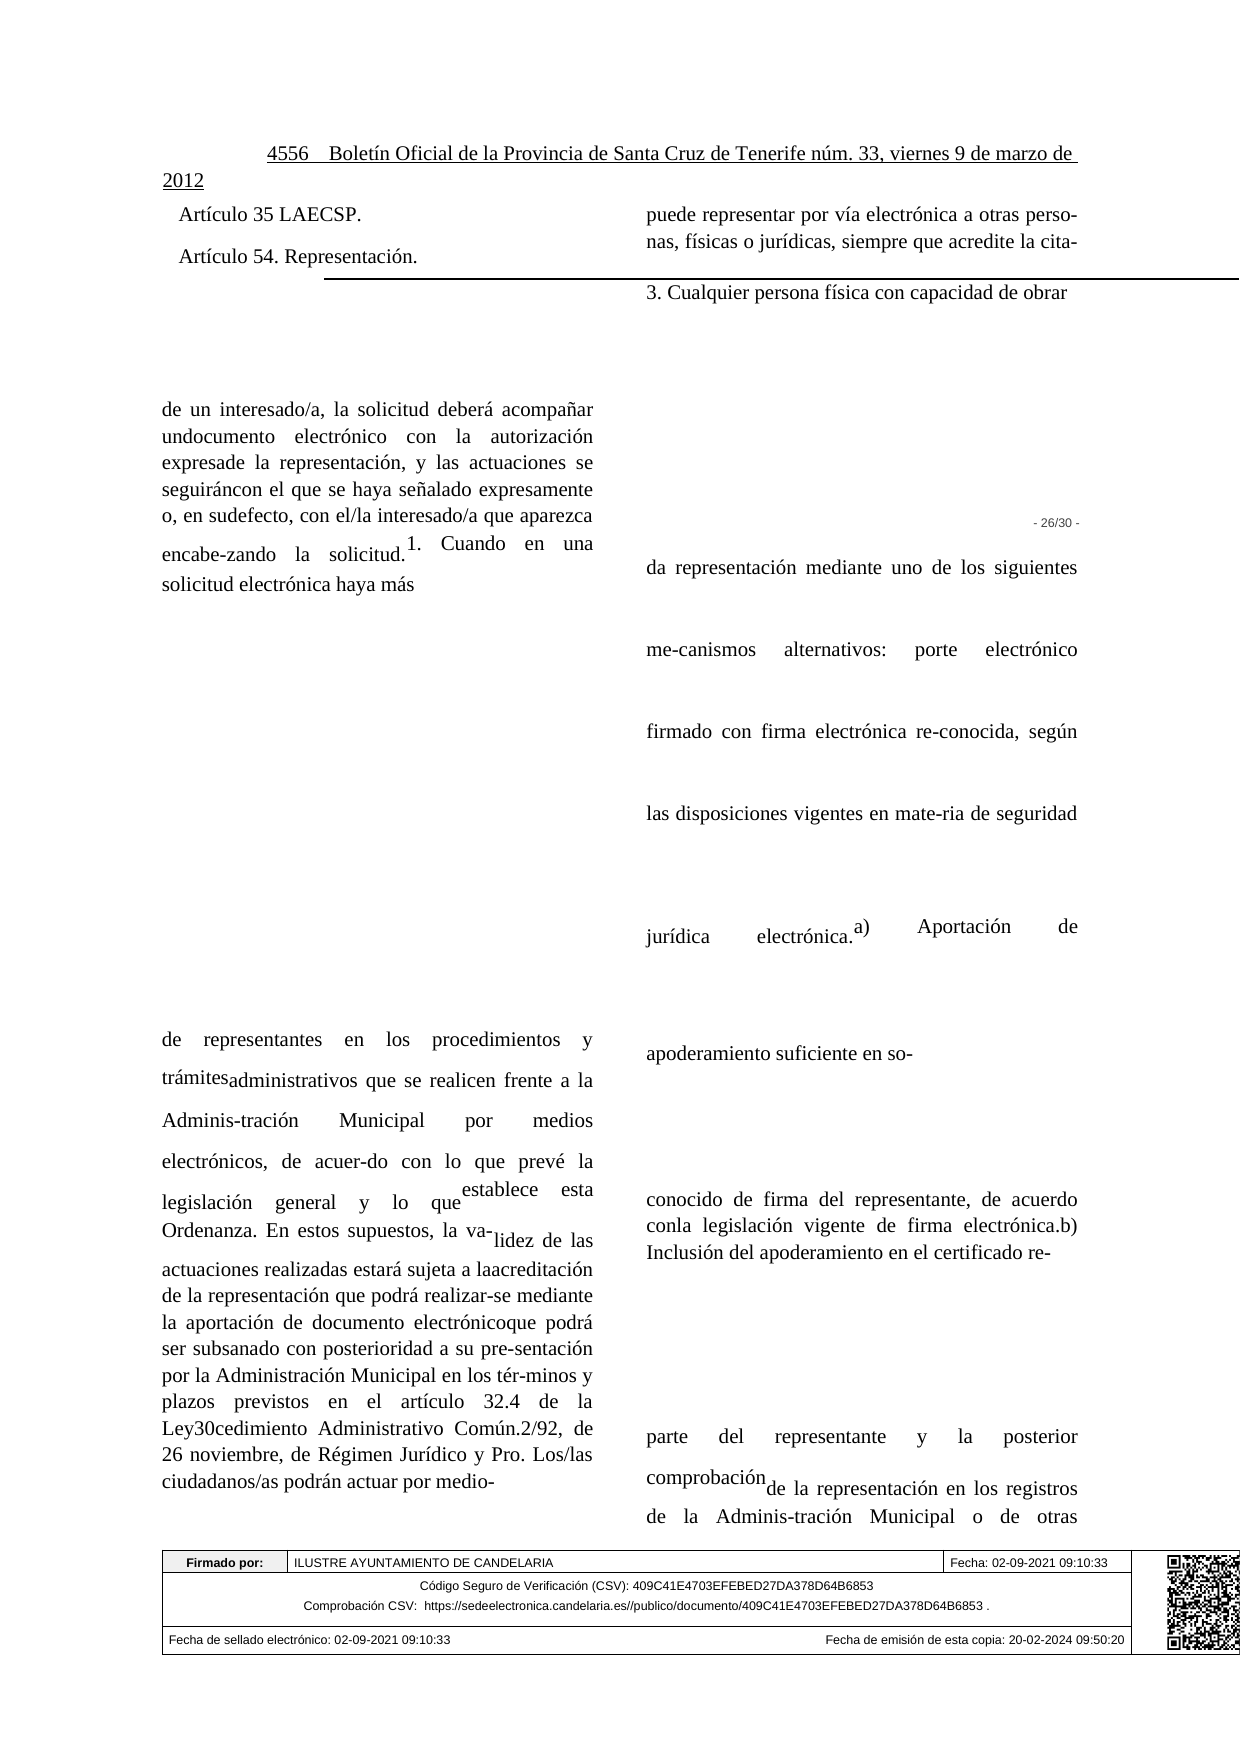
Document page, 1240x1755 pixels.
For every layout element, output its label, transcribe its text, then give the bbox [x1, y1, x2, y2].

text Artículo 54. Representación. [178, 244, 593, 268]
text parte del representante y la posterior comprobaciónde la representación en los registros de la Adminis-tración Municipal o de otras [646, 1424, 1078, 1528]
text puede representar por vía electrónica a otras perso-nas, físicas o jurídicas, siempre que acredite la cita- [646, 202, 1078, 278]
text da representación mediante uno de los siguientes me-canismos alternativos: porte electrónico firmado con firma electrónica re-conocida, según las disposiciones vigentes en mate-ria de seguridad jurídica electrónica.a) Aportación de apoderamiento suficiente en so- [646, 554, 1078, 1077]
text de un interesado/a, la solicitud deberá acompañar undocumento electrónico con la autorización expresade la representación, y las actuaciones se seguiráncon el que se haya señalado expresamente o, en sudefecto, con el/la interesado/a que aparezca encabe-zando la solicitud.1. Cuando en una solicitud electrónica haya más [162, 397, 593, 609]
text - 26/30 - [648, 516, 1079, 530]
text Artículo 35 LAECSP. [178, 202, 593, 226]
text 3. Cualquier persona física con capacidad de obrar [646, 280, 1078, 304]
text de representantes en los procedimientos y trámitesadministrativos que se realicen frente a la Adminis-tración Municipal por medios electrónicos, de acuer-do con lo que prevé la legislación general y lo queestablece esta Ordenanza. En estos supuestos, la va-lidez de las actuaciones realizadas estará sujeta a laacreditación de la representación que podrá realizar-se mediante la aportación de documento electrónicoque podrá ser subsanado con posterioridad a su pre-sentación por la Administración Municipal en los tér-minos y plazos previstos en el artículo 32.4 de la Ley30cedimiento Administrativo Común.2/92, de 26 noviembre, de Régimen Jurídico y Pro. Los/las ciudadanos/as podrán actuar por medio- [162, 1027, 593, 1493]
text conocido de firma del representante, de acuerdo conla legislación vigente de firma electrónica.b) Inclusión del apoderamiento en el certificado re- [646, 1187, 1078, 1264]
